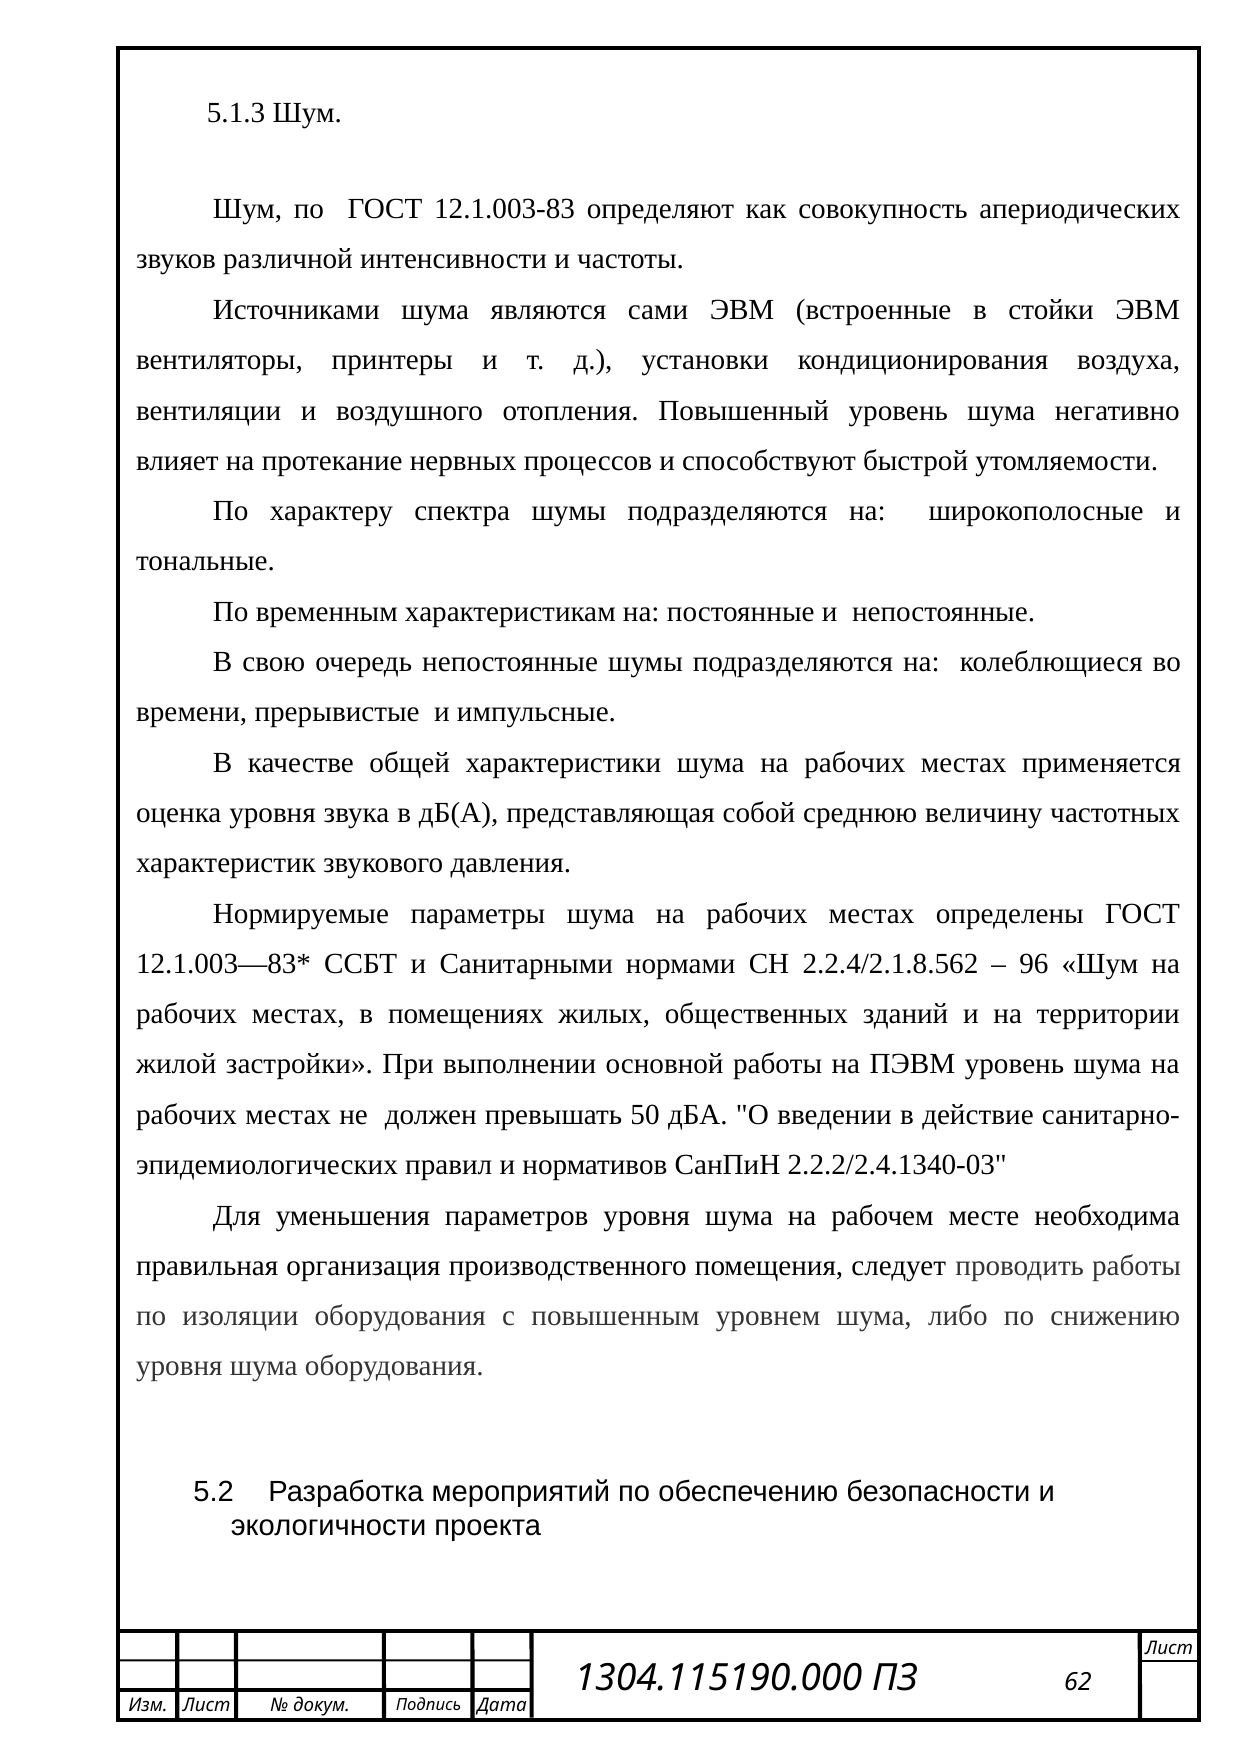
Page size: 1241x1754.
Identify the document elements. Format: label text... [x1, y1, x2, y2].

subtitle 5.1.3 Шум. [136, 95, 1181, 128]
text Шум, по ГОСТ 12.1.003-83 определяют как совокупность апериодических звуков различной интенсивности и частоты. [136, 191, 1181, 275]
text По характеру спектра шумы под­разделяются на: широкополосные и тональные. [136, 493, 1181, 577]
text Для уменьшения параметров уровня шума на рабочем месте необходима правильная организация производственного помещения, следует проводить работы по изоляции оборудования с повышенным уровнем шума, либо по снижению уровня шума оборудования. [136, 1198, 1181, 1382]
text Нормируемые параметры шума на рабочих местах определены ГОСТ 12.1.003—83* ССБТ и Санитарными нормами СН 2.2.4/2.1.8.562 – 96 «Шум на рабочих местах, в помещениях жилых, общественных зданий и на территории жилой застройки». При выполнении основной работы на ПЭВМ уровень шума на рабочих местах не должен превышать 50 дБА. "О введении в действие санитарно-эпидемиологических правил и нормативов СанПиН 2.2.2/2.4.1340-03" [136, 896, 1181, 1181]
subtitle Разработка мероприятий по обеспечению безопасности и экологичности проекта [193, 1474, 1197, 1541]
text В качестве общей характеристи­ки шума на рабочих местах приме­няется оценка уровня звука в дБ(А), представляющая собой среднюю величину частотных характеристик звукового давления. [136, 745, 1181, 879]
text Источниками шума являются сами ЭВМ (встроенные в стойки ЭВМ вентиляторы, принтеры и т. д.), установки кондиционирования воздуха, вентиляции и воздушного отопления. Повышенный уровень шума негативно влияет на протекание нервных процессов и способствуют быстрой утомляемости. [136, 292, 1181, 476]
text По временным характеристикам на: постоян­ные и непостоянные. [136, 594, 1181, 627]
text В свою оче­редь непостоянные шумы подраз­деляются на: колеблющиеся во вре­мени, прерывистые и импульсные. [136, 644, 1181, 728]
